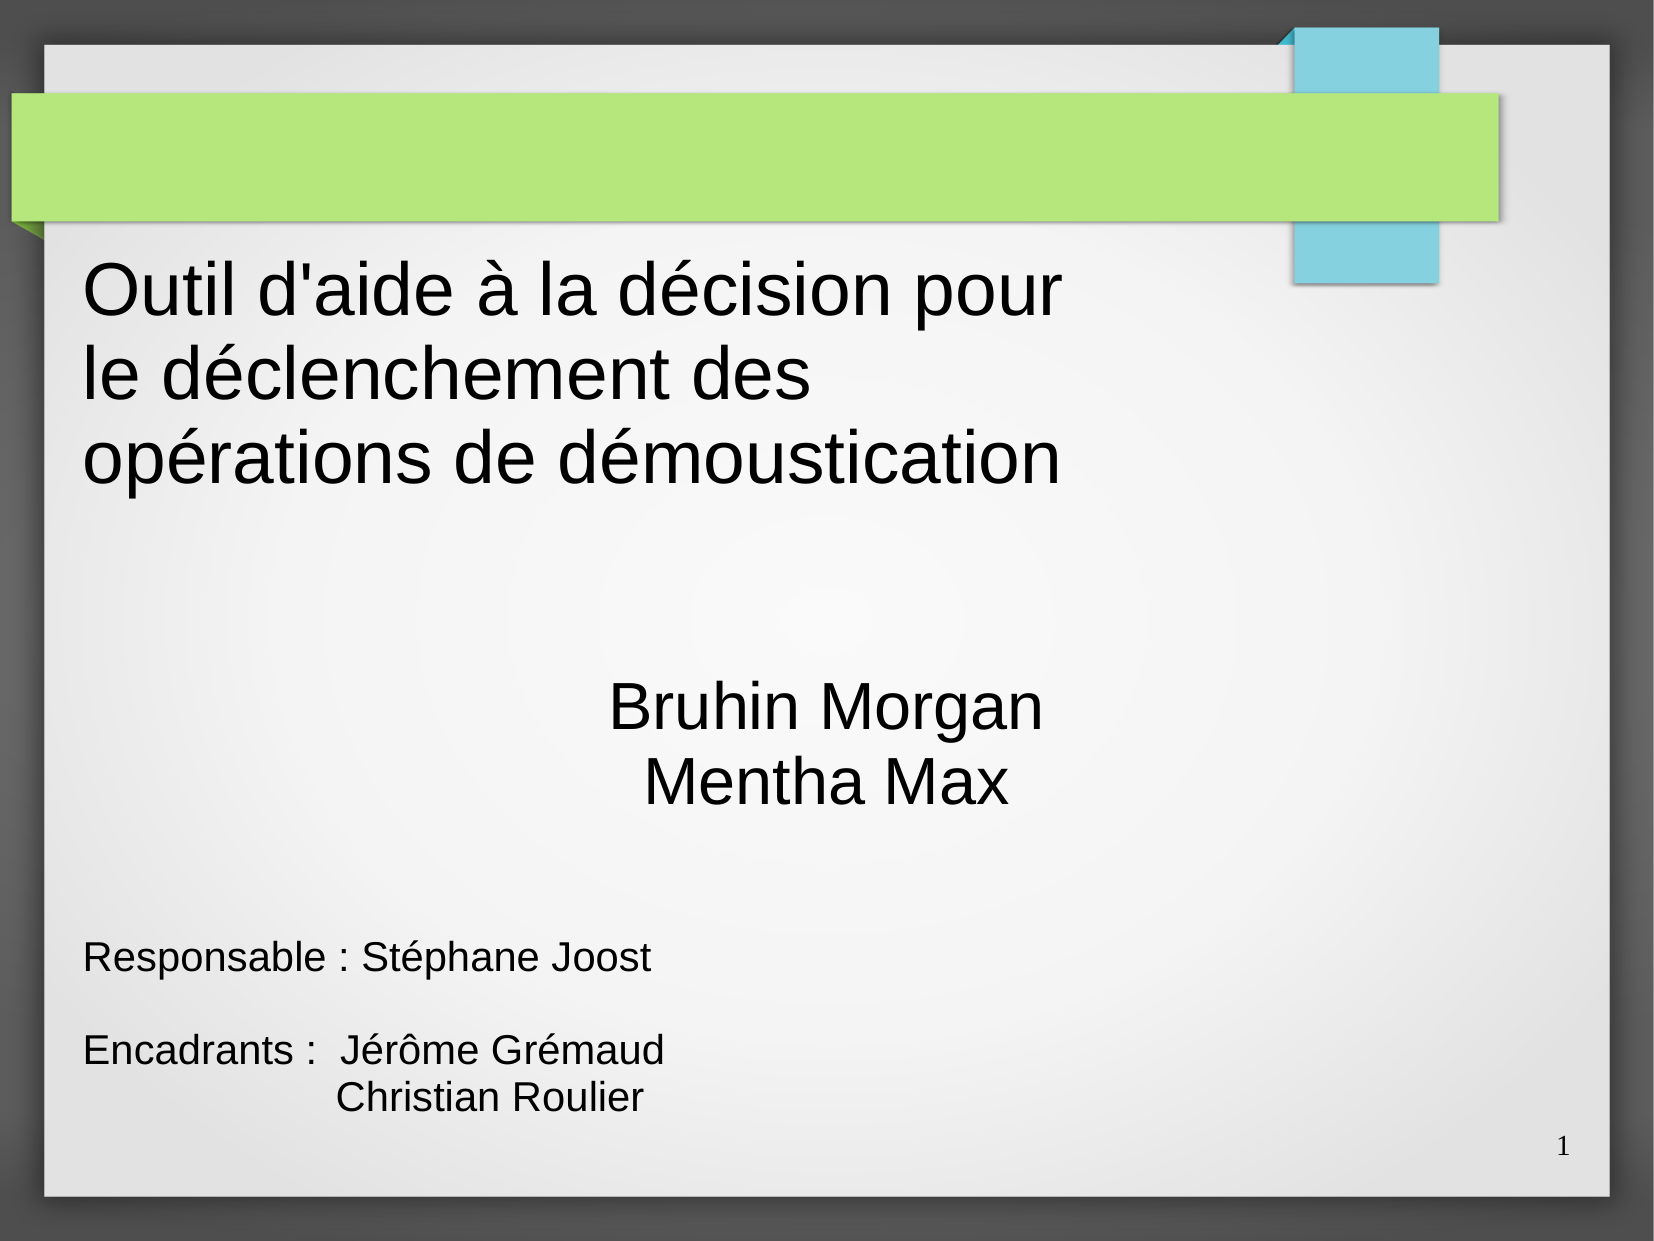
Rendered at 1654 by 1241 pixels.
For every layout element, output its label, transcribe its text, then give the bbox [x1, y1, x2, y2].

text_box Responsable : Stéphane Joost Encadrants : Jérôme Grémaud Christian Roulier [82, 915, 1571, 1139]
text_box Bruhin Morgan Mentha Max [82, 614, 1571, 875]
title Outil d'aide à la décision pour le déclenchement des opérations de démoustication [82, 49, 1571, 614]
picture [0, 0, 1654, 1241]
